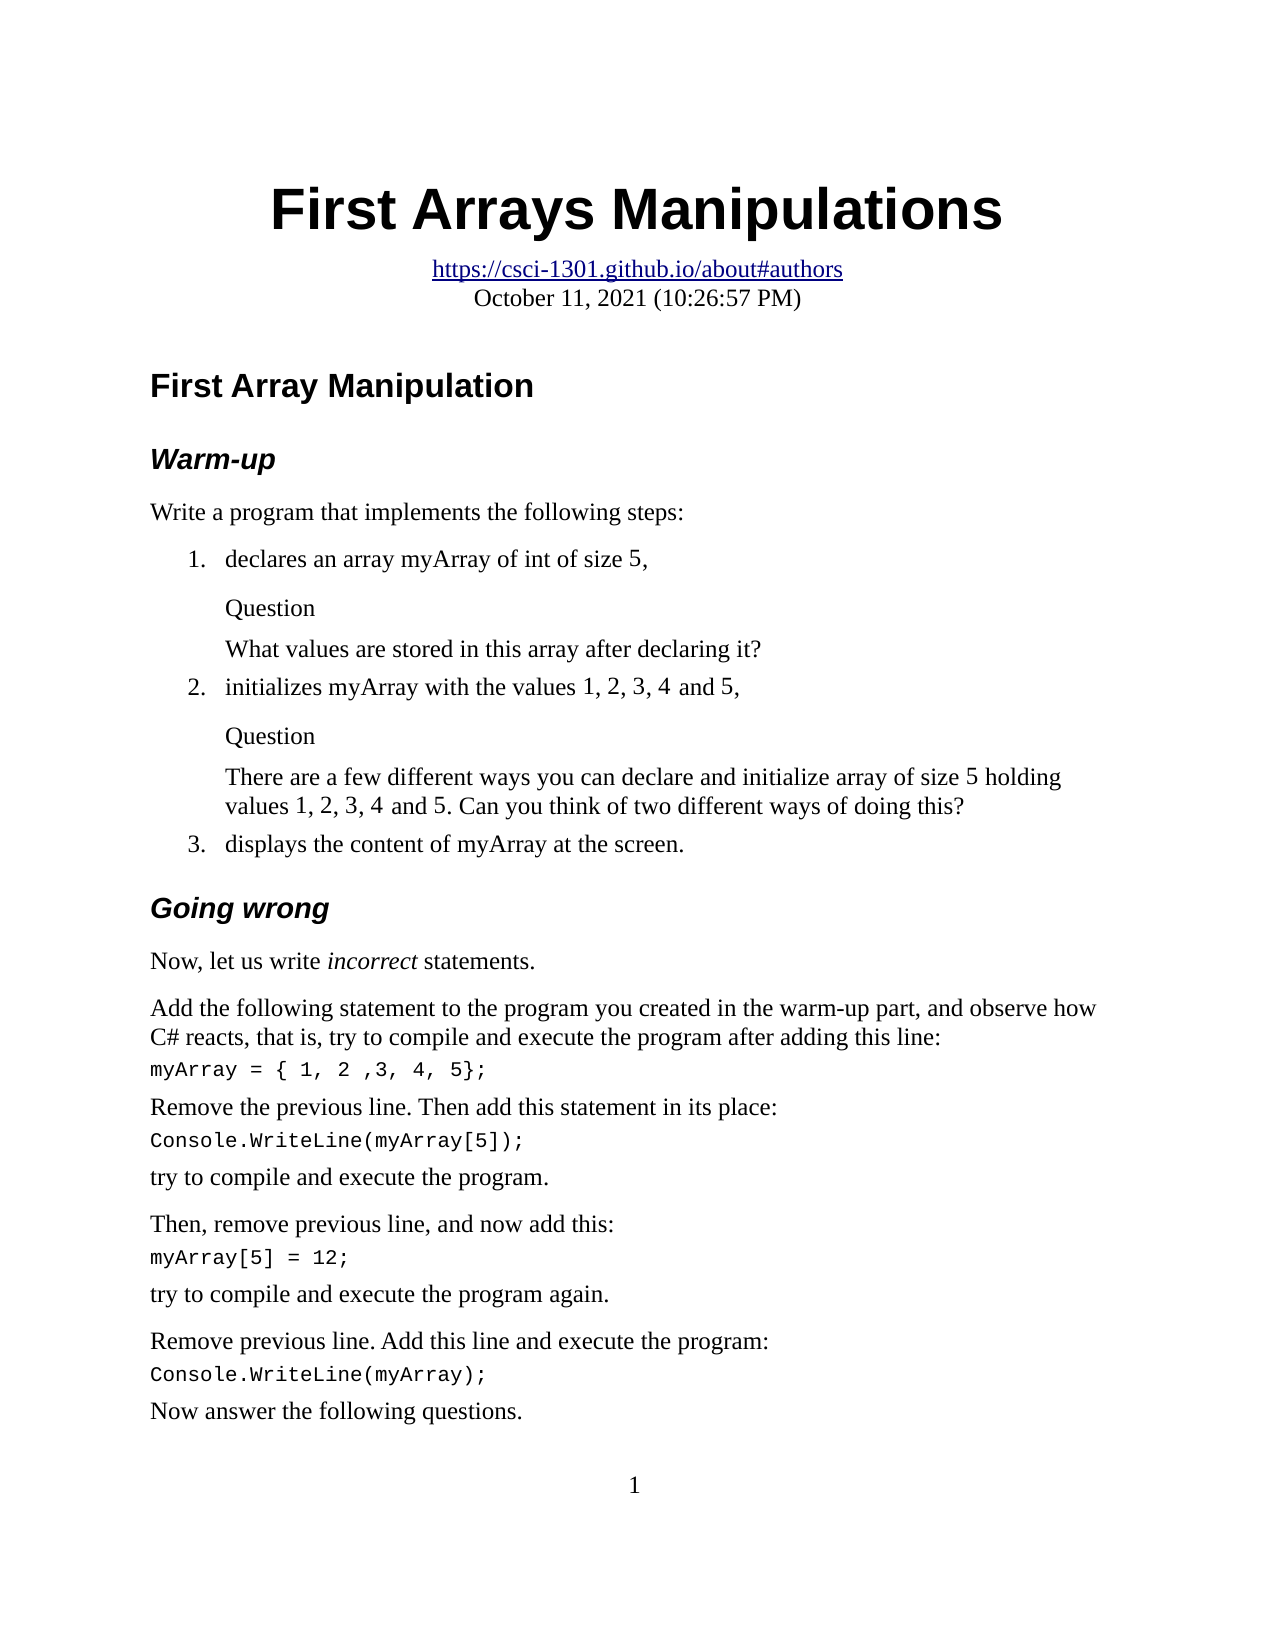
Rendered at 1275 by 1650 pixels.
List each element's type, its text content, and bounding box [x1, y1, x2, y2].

text myArray[5] = 12; [150, 1247, 1125, 1270]
list What values are stored in this array after declaring it? [187, 634, 1125, 663]
text myArray = { 1, 2 ,3, 4, 5}; [150, 1059, 1125, 1083]
text Then, remove previous line, and now add this: [150, 1209, 1125, 1238]
text Add the following statement to the program you created in the warm-up part, and observe how C# reacts, that is, try to compile and execute the program after adding this line: [150, 993, 1125, 1051]
list declares an array myArray of int of size , [187, 544, 1125, 572]
text try to compile and execute the program. [150, 1162, 1125, 1191]
list There are a few different ways you can declare and initialize array of size holding values , , , and . Can you think of two different ways of doing this? [187, 762, 1125, 820]
text Remove previous line. Add this line and execute the program: [150, 1326, 1125, 1355]
list initializes myArray with the values , , , and , [187, 672, 1125, 701]
title First Arrays Manipulations [150, 175, 1125, 242]
text Remove the previous line. Then add this statement in its place: [150, 1092, 1125, 1121]
text Write a program that implements the following steps: [150, 497, 1125, 526]
list displays the content of myArray at the screen. [187, 829, 1125, 857]
text Console.WriteLine(myArray); [150, 1364, 1125, 1387]
text https://csci-1301.github.io/about#authors [150, 254, 1125, 283]
text try to compile and execute the program again. [150, 1279, 1125, 1308]
text Console.WriteLine(myArray[5]); [150, 1130, 1125, 1153]
list Question [187, 593, 1125, 622]
subtitle First Array Manipulation [150, 366, 1125, 404]
text Now answer the following questions. [150, 1396, 1125, 1425]
subtitle Warm-up [150, 442, 1125, 476]
list Question [187, 721, 1125, 750]
text October 11, 2021 (10:26:57 PM) [150, 283, 1125, 312]
subtitle Going wrong [150, 891, 1125, 925]
text Now, let us write incorrect statements. [150, 946, 1125, 975]
